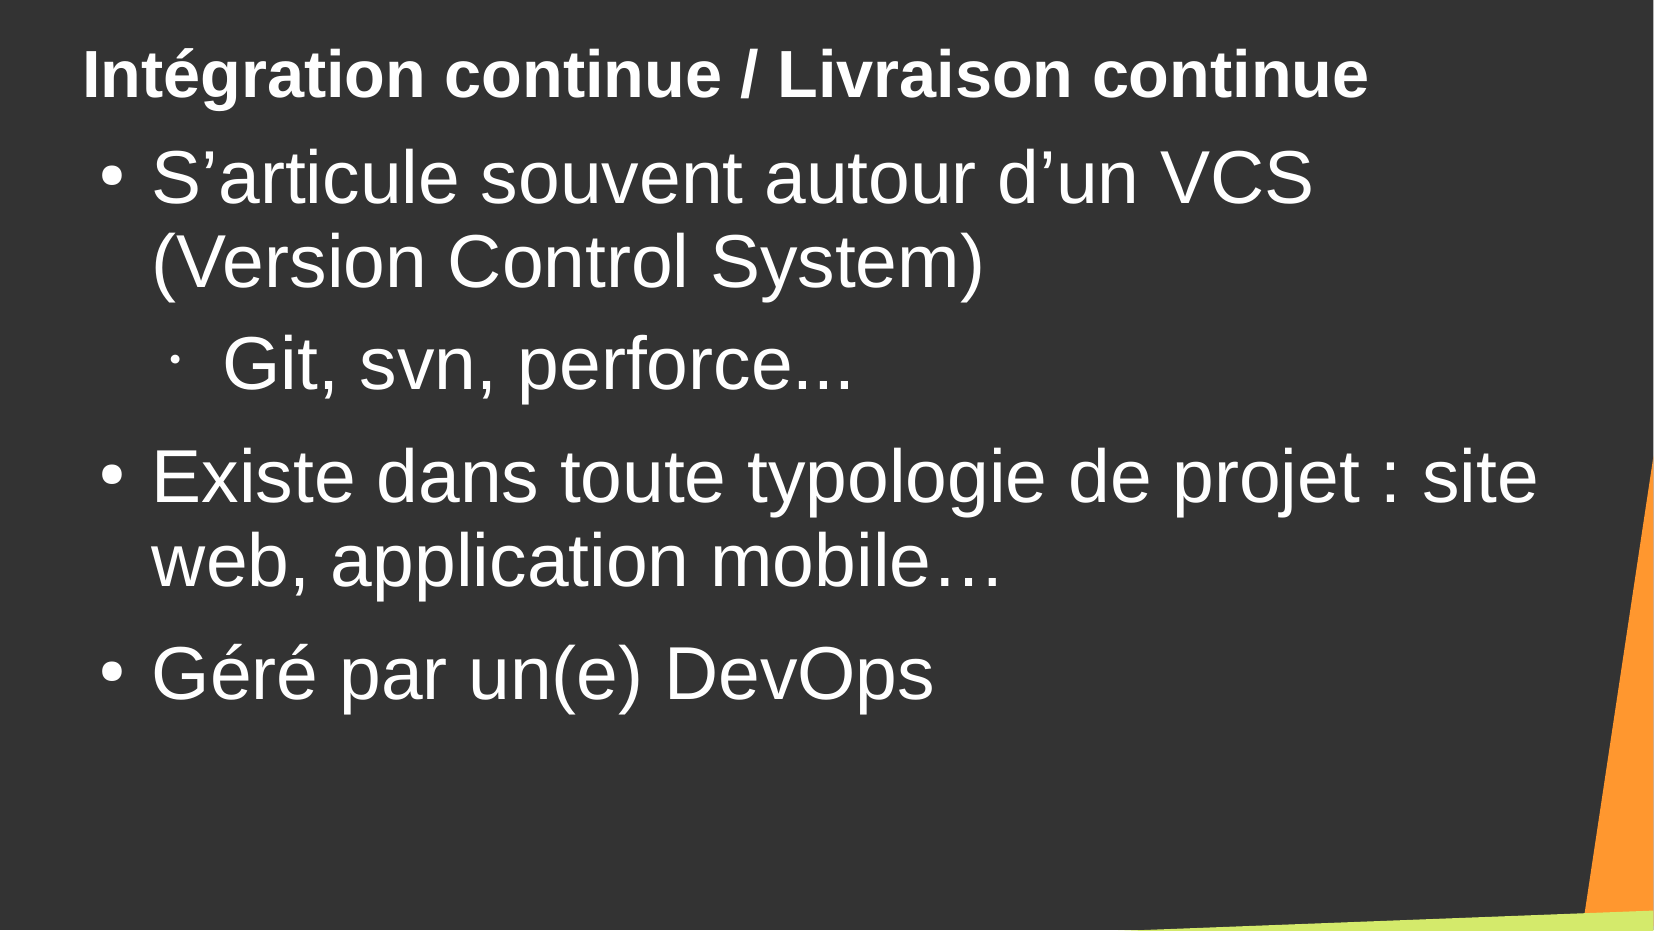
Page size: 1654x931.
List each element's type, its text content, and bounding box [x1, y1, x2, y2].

text_box [1118, 452, 1654, 931]
list S’articule souvent autour d’un VCS (Version Control System) Git, svn, perforce... Existe dans toute typologie de projet : site web, application mobile… Géré par un(e) DevOps [80, 135, 1560, 816]
title Intégration continue / Livraison continue [82, 37, 1406, 115]
